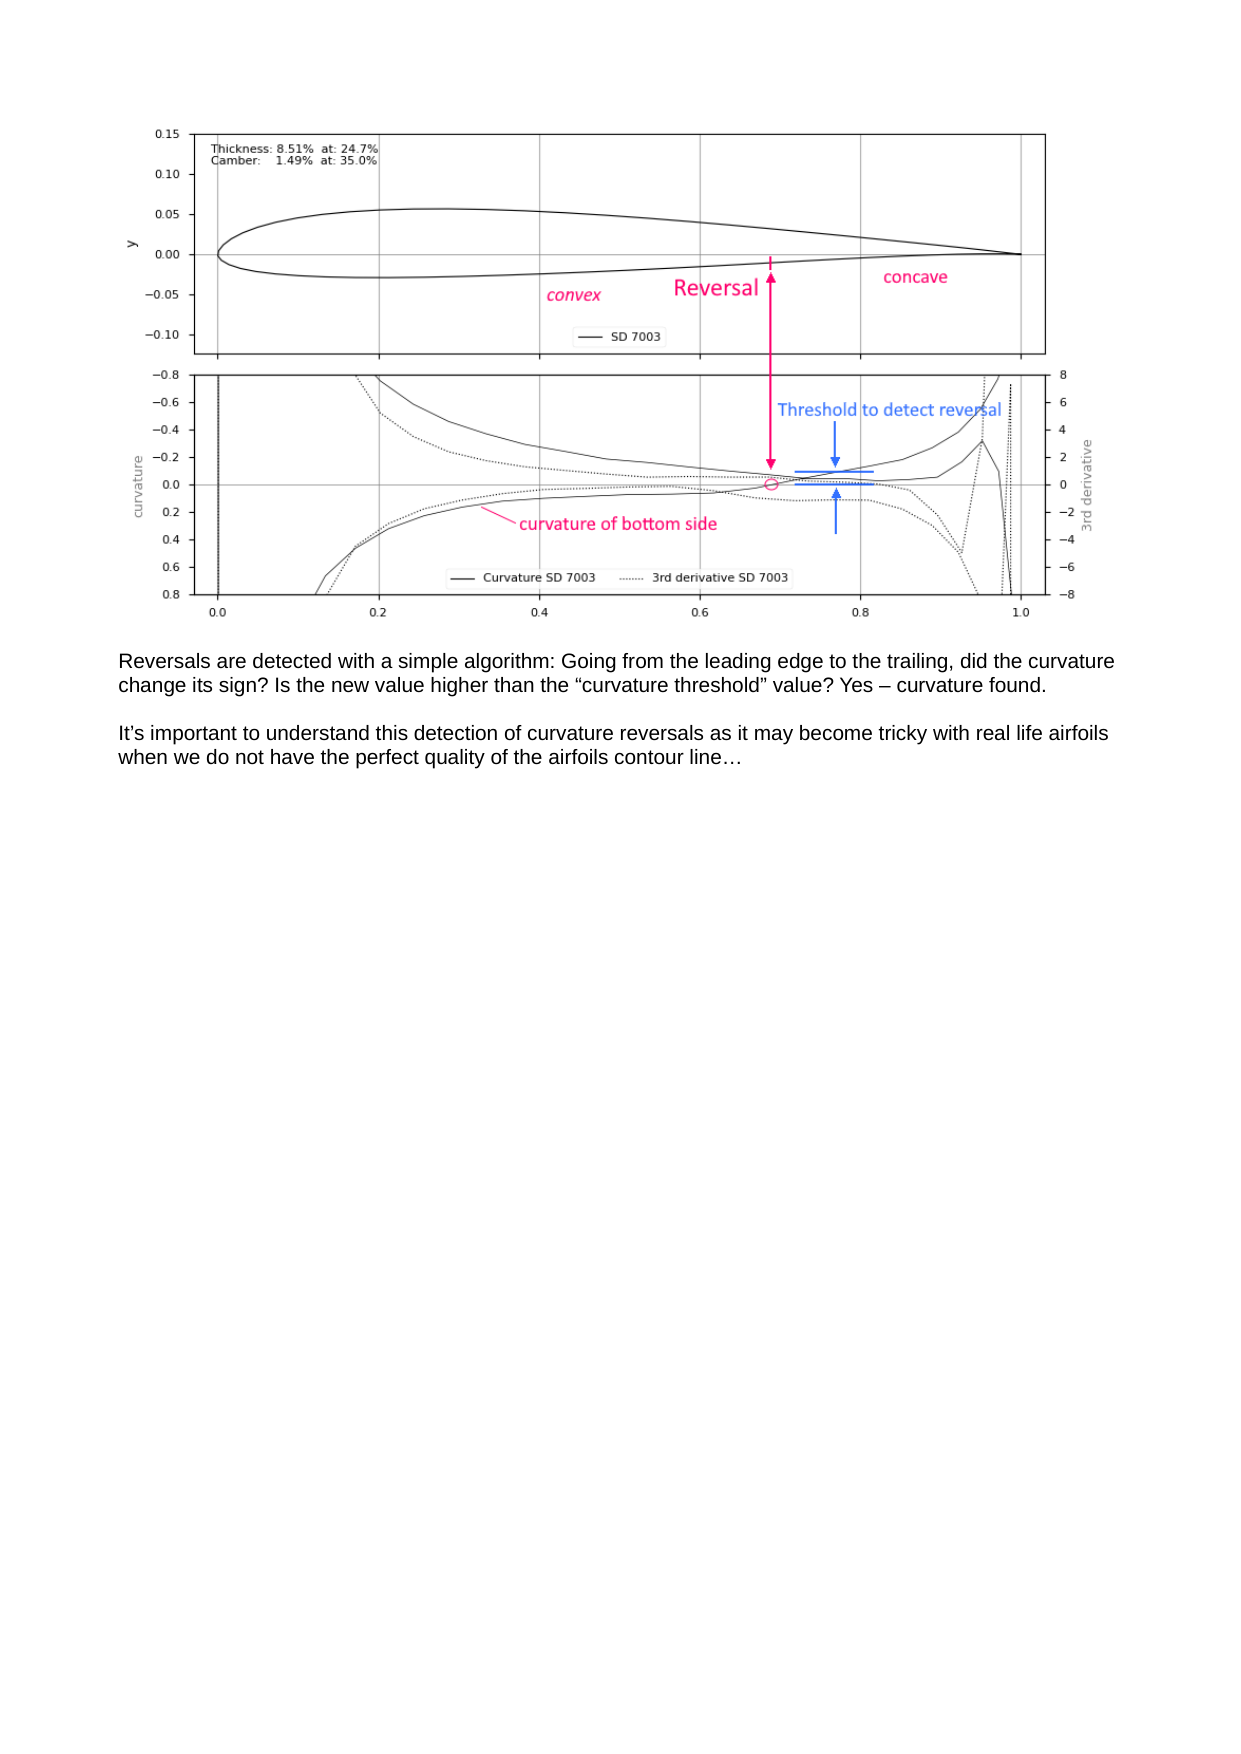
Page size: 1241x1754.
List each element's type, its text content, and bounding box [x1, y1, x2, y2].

text Reversals are detected with a simple algorithm: Going from the leading edge to the trailing, did the curvature change its sign? Is the new value higher than the “curvature threshold” value? Yes – curvature found. [118, 649, 1122, 697]
text It’s important to understand this detection of curvature reversals as it may become tricky with real life airfoils when we do not have the perfect quality of the airfoils contour line… [118, 721, 1122, 769]
